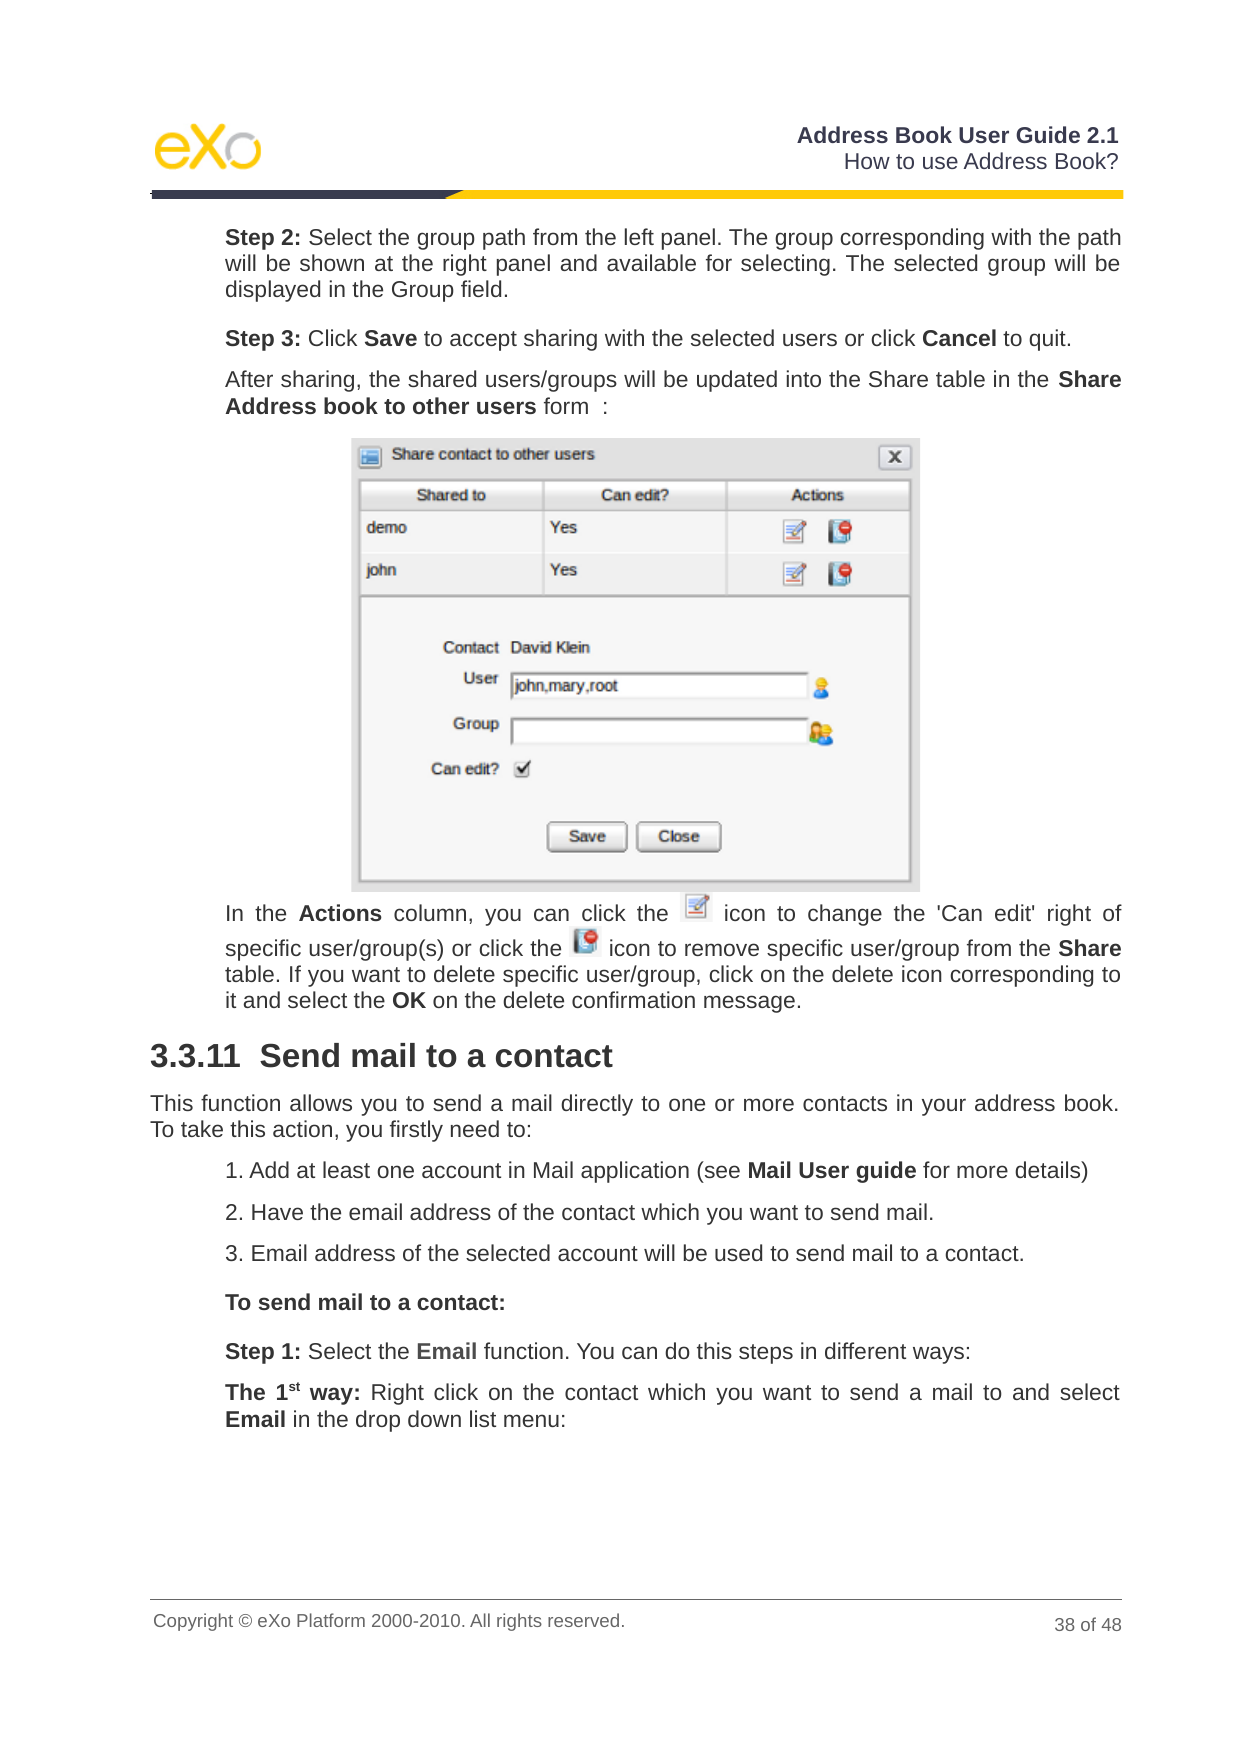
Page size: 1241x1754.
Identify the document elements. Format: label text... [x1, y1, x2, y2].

list After sharing, the shared users/groups will be updated into the Share table in the Share Address book to other users form : [187, 366, 1122, 419]
list Step 1: Select the Email function. You can do this steps in different ways: [187, 1338, 1122, 1364]
list To send mail to a contact: [187, 1289, 1122, 1315]
list In the Actions column, you can click the icon to change the 'Can edit' right of specific user/group(s) or click the icon to remove specific user/group from the Share table. If you want to delete specific user/group, click on the delete icon corresponding to it and select the OK on the delete confirmation message. [187, 442, 1122, 1014]
list 3. Email address of the selected account will be used to send mail to a contact. [187, 1240, 1122, 1267]
subtitle Send mail to a contact [150, 1036, 1122, 1075]
picture [151, 190, 1124, 199]
picture [351, 438, 921, 922]
text This function allows you to send a mail directly to one or more contacts in your address book. To take this action, you firstly need to: [150, 1090, 1122, 1142]
list The 1st way: Right click on the contact which you want to send a mail to and select Email in the drop down list menu: [187, 1379, 1122, 1432]
picture [568, 926, 602, 957]
list Step 3: Click Save to accept sharing with the selected users or click Cancel to quit. [187, 325, 1122, 351]
list 1. Add at least one account in Mail application (see Mail User guide for more details) [187, 1157, 1122, 1184]
list Step 2: Select the group path from the left panel. The group corresponding with the path will be shown at the right panel and available for selecting. The selected group will be displayed in the Group field. [187, 223, 1122, 303]
picture [155, 123, 262, 170]
list 2. Have the email address of the contact which you want to send mail. [187, 1199, 1122, 1225]
